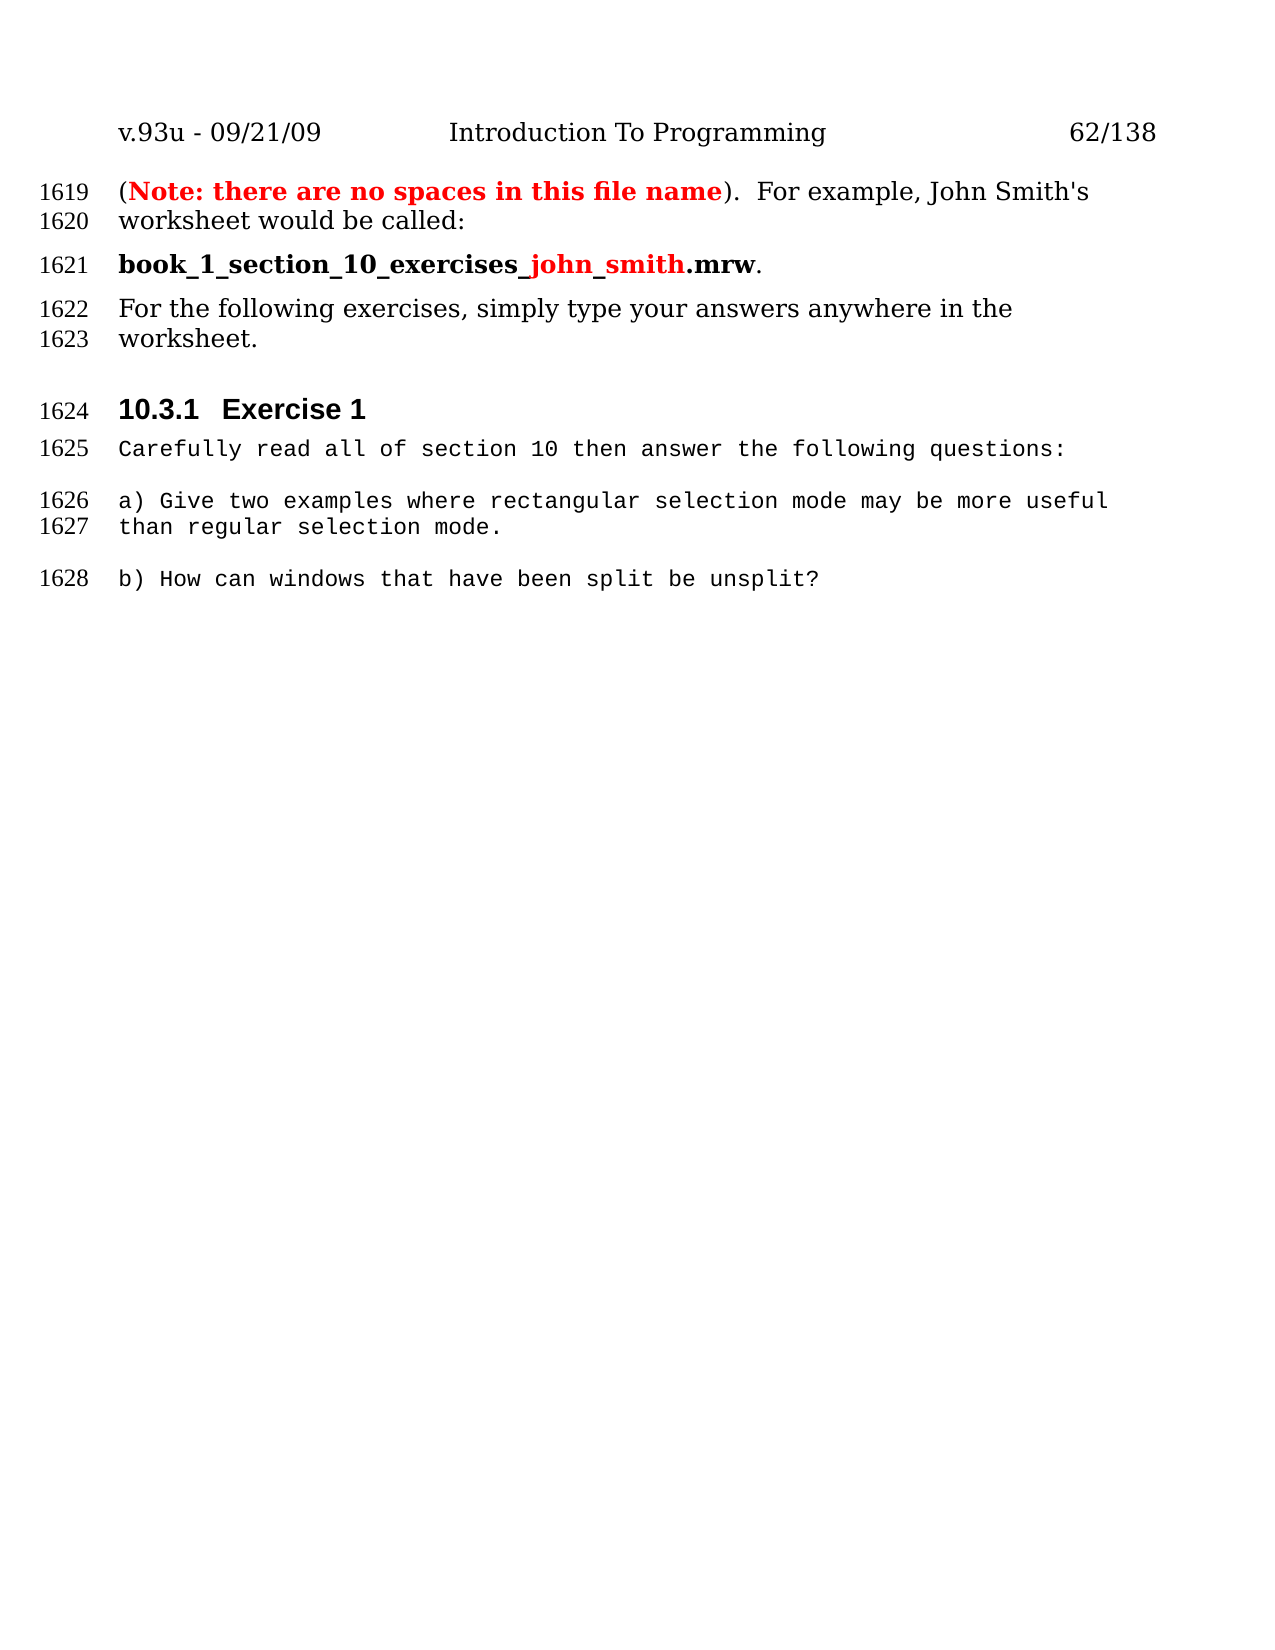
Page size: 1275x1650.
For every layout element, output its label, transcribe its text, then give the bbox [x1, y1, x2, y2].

text For the following exercises, simply type your answers anywhere in the worksheet. [118, 295, 1157, 353]
text (Note: there are no spaces in this file name). For example, John Smith's worksheet would be called: [118, 177, 1157, 235]
subtitle Exercise 1 [118, 392, 1157, 426]
text b) How can windows that have been split be unsplit? [118, 567, 1157, 593]
text book_1_section_10_exercises_john_smith.mrw. [118, 250, 1157, 280]
text a) Give two examples where rectangular selection mode may be more useful than regular selection mode. [118, 489, 1157, 541]
text Carefully read all of section 10 then answer the following questions: [118, 438, 1157, 463]
